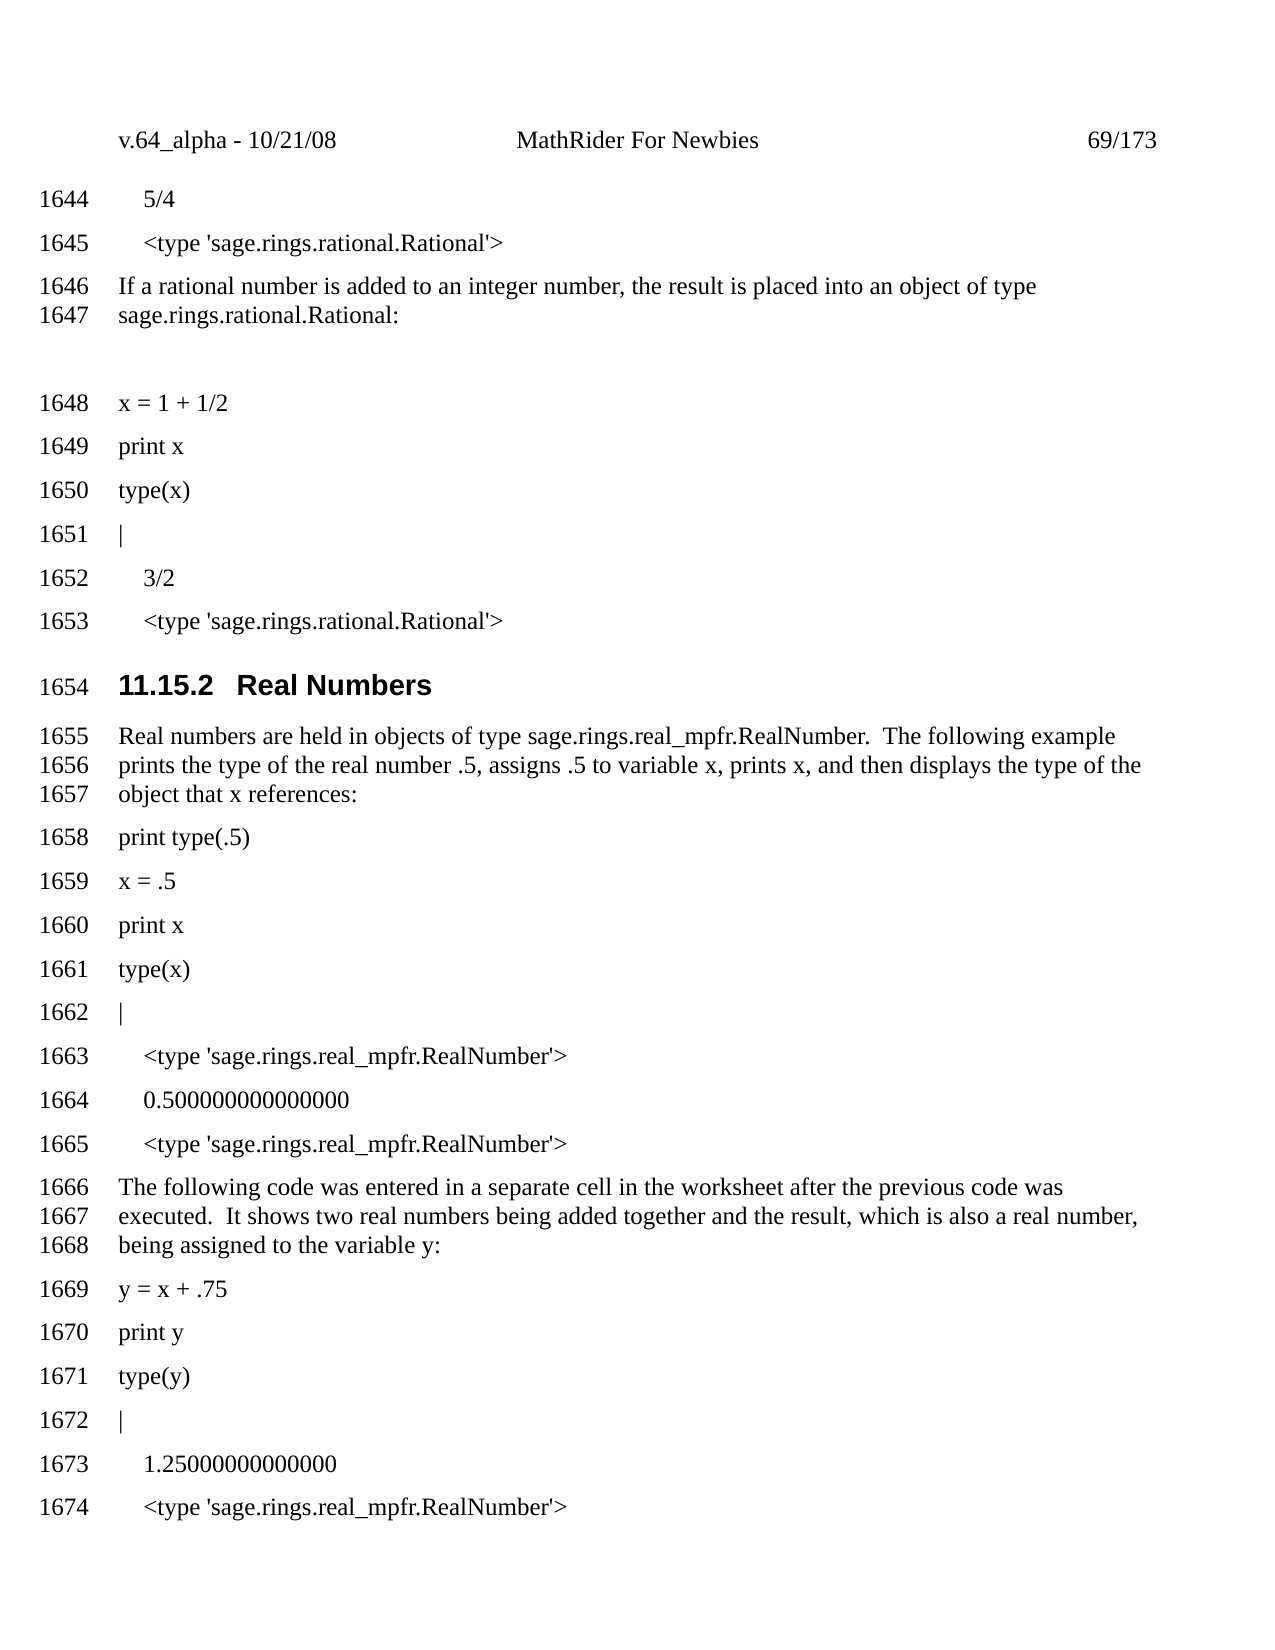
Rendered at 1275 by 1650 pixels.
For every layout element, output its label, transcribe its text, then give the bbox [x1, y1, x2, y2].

text <type 'sage.rings.rational.Rational'> [118, 606, 1157, 635]
text | [118, 1405, 1157, 1434]
text | [118, 519, 1157, 548]
text type(x) [118, 475, 1157, 504]
text <type 'sage.rings.real_mpfr.RealNumber'> [118, 1492, 1157, 1521]
text type(x) [118, 954, 1157, 982]
text If a rational number is added to an integer number, the result is placed into an object of type sage.rings.rational.Rational: [118, 271, 1157, 329]
subtitle Real Numbers [118, 668, 1157, 701]
text Real numbers are held in objects of type sage.rings.real_mpfr.RealNumber. The following example prints the type of the real number .5, assigns .5 to variable x, prints x, and then displays the type of the object that x references: [118, 721, 1157, 807]
text print x [118, 431, 1157, 460]
text x = 1 + 1/2 [118, 388, 1157, 416]
text type(y) [118, 1361, 1157, 1390]
text 1.25000000000000 [118, 1449, 1157, 1477]
text y = x + .75 [118, 1274, 1157, 1302]
text 3/2 [118, 563, 1157, 591]
text The following code was entered in a separate cell in the worksheet after the previous code was executed. It shows two real numbers being added together and the result, which is also a real number, being assigned to the variable y: [118, 1172, 1157, 1259]
text | [118, 997, 1157, 1026]
text <type 'sage.rings.real_mpfr.RealNumber'> [118, 1129, 1157, 1157]
text print x [118, 910, 1157, 939]
text <type 'sage.rings.real_mpfr.RealNumber'> [118, 1041, 1157, 1070]
text <type 'sage.rings.rational.Rational'> [118, 228, 1157, 256]
text print type(.5) [118, 822, 1157, 851]
text 0.500000000000000 [118, 1085, 1157, 1114]
text print y [118, 1317, 1157, 1346]
text x = .5 [118, 866, 1157, 895]
text 5/4 [118, 184, 1157, 213]
